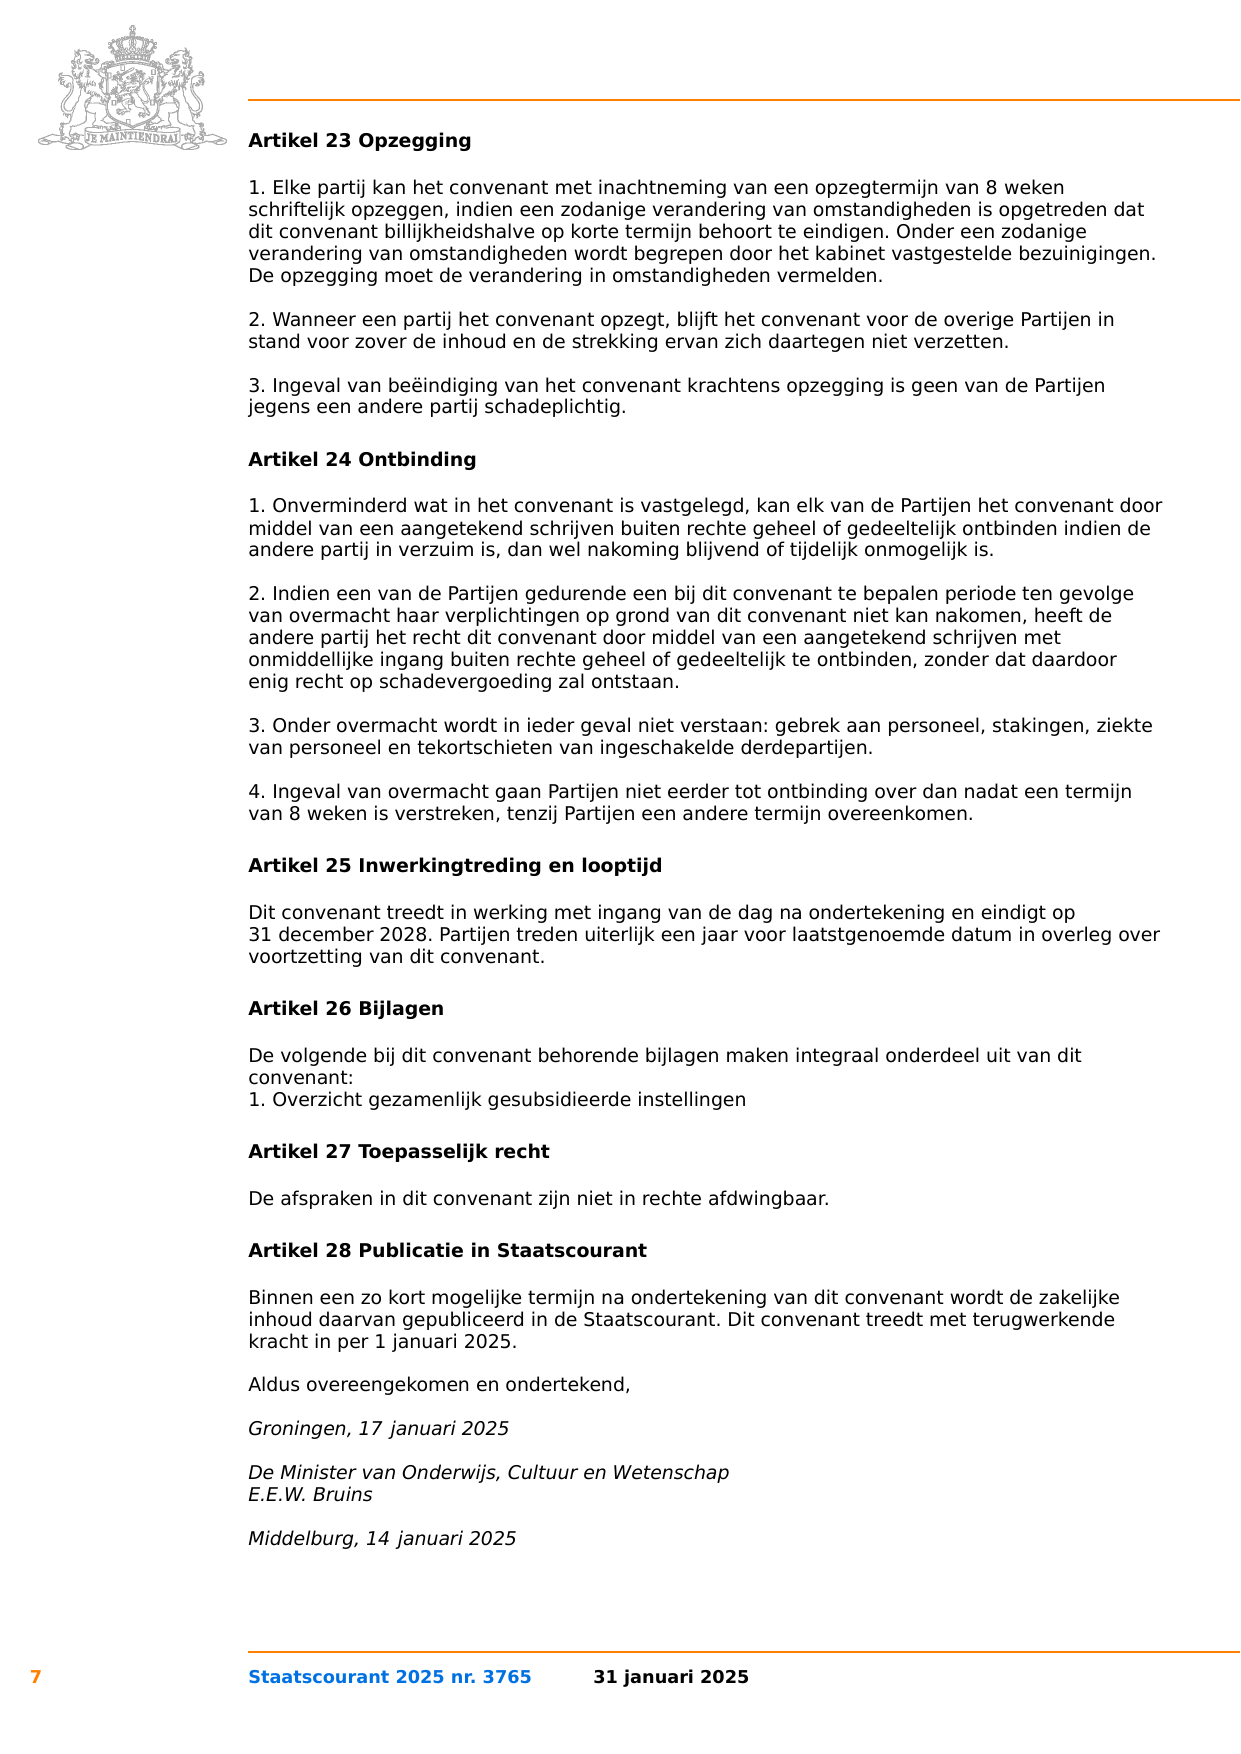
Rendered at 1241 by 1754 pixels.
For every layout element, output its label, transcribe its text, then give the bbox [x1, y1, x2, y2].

text Aldus overeengekomen en ondertekend, [248, 1374, 1163, 1396]
text De Minister van Onderwijs, Cultuur en Wetenschap E.E.W. Bruins [248, 1462, 1163, 1506]
text 1. Elke partij kan het convenant met inachtneming van een opzegtermijn van 8 weken schriftelijk opzeggen, indien een zodanige verandering van omstandigheden is opgetreden dat dit convenant billijkheidshalve op korte termijn behoort te eindigen. Onder een zodanige verandering van omstandigheden wordt begrepen door het kabinet vastgestelde bezuinigingen. De opzegging moet de verandering in omstandigheden vermelden. [248, 177, 1163, 287]
text De afspraken in dit convenant zijn niet in rechte afdwingbaar. [248, 1188, 1163, 1209]
subtitle Artikel 26 Bijlagen [248, 998, 1163, 1020]
subtitle Artikel 24 Ontbinding [248, 448, 1163, 470]
text Groningen, 17 januari 2025 [248, 1418, 1163, 1440]
text 3. Onder overmacht wordt in ieder geval niet verstaan: gebrek aan personeel, stakingen, ziekte van personeel en tekortschieten van ingeschakelde derdepartijen. [248, 715, 1163, 759]
text 2. Indien een van de Partijen gedurende een bij dit convenant te bepalen periode ten gevolge van overmacht haar verplichtingen op grond van dit convenant niet kan nakomen, heeft de andere partij het recht dit convenant door middel van een aangetekend schrijven met onmiddellijke ingang buiten rechte geheel of gedeeltelijk te ontbinden, zonder dat daardoor enig recht op schadevergoeding zal ontstaan. [248, 583, 1163, 693]
text 1. Overzicht gezamenlijk gesubsidieerde instellingen [248, 1089, 1163, 1111]
subtitle Artikel 23 Opzegging [248, 130, 1163, 152]
text 4. Ingeval van overmacht gaan Partijen niet eerder tot ontbinding over dan nadat een termijn van 8 weken is verstreken, tenzij Partijen een andere termijn overeenkomen. [248, 781, 1163, 825]
text 1. Onverminderd wat in het convenant is vastgelegd, kan elk van de Partijen het convenant door middel van een aangetekend schrijven buiten rechte geheel of gedeeltelijk ontbinden indien de andere partij in verzuim is, dan wel nakoming blijvend of tijdelijk onmogelijk is. [248, 495, 1163, 561]
text Middelburg, 14 januari 2025 [248, 1528, 1163, 1550]
text Binnen een zo kort mogelijke termijn na ondertekening van dit convenant wordt de zakelijke inhoud daarvan gepubliceerd in de Staatscourant. Dit convenant treedt met terugwerkende kracht in per 1 januari 2025. [248, 1287, 1163, 1352]
picture [38, 25, 227, 150]
text Dit convenant treedt in werking met ingang van de dag na ondertekening en eindigt op 31 december 2028. Partijen treden uiterlijk een jaar voor laatstgenoemde datum in overleg over voortzetting van dit convenant. [248, 902, 1163, 968]
text 3. Ingeval van beëindiging van het convenant krachtens opzegging is geen van de Partijen jegens een andere partij schadeplichtig. [248, 374, 1163, 418]
text 2. Wanneer een partij het convenant opzegt, blijft het convenant voor de overige Partijen in stand voor zover de inhoud en de strekking ervan zich daartegen niet verzetten. [248, 309, 1163, 353]
text De volgende bij dit convenant behorende bijlagen maken integraal onderdeel uit van dit convenant: [248, 1045, 1163, 1089]
subtitle Artikel 25 Inwerkingtreding en looptijd [248, 855, 1163, 877]
subtitle Artikel 28 Publicatie in Staatscourant [248, 1239, 1163, 1262]
subtitle Artikel 27 Toepasselijk recht [248, 1141, 1163, 1163]
